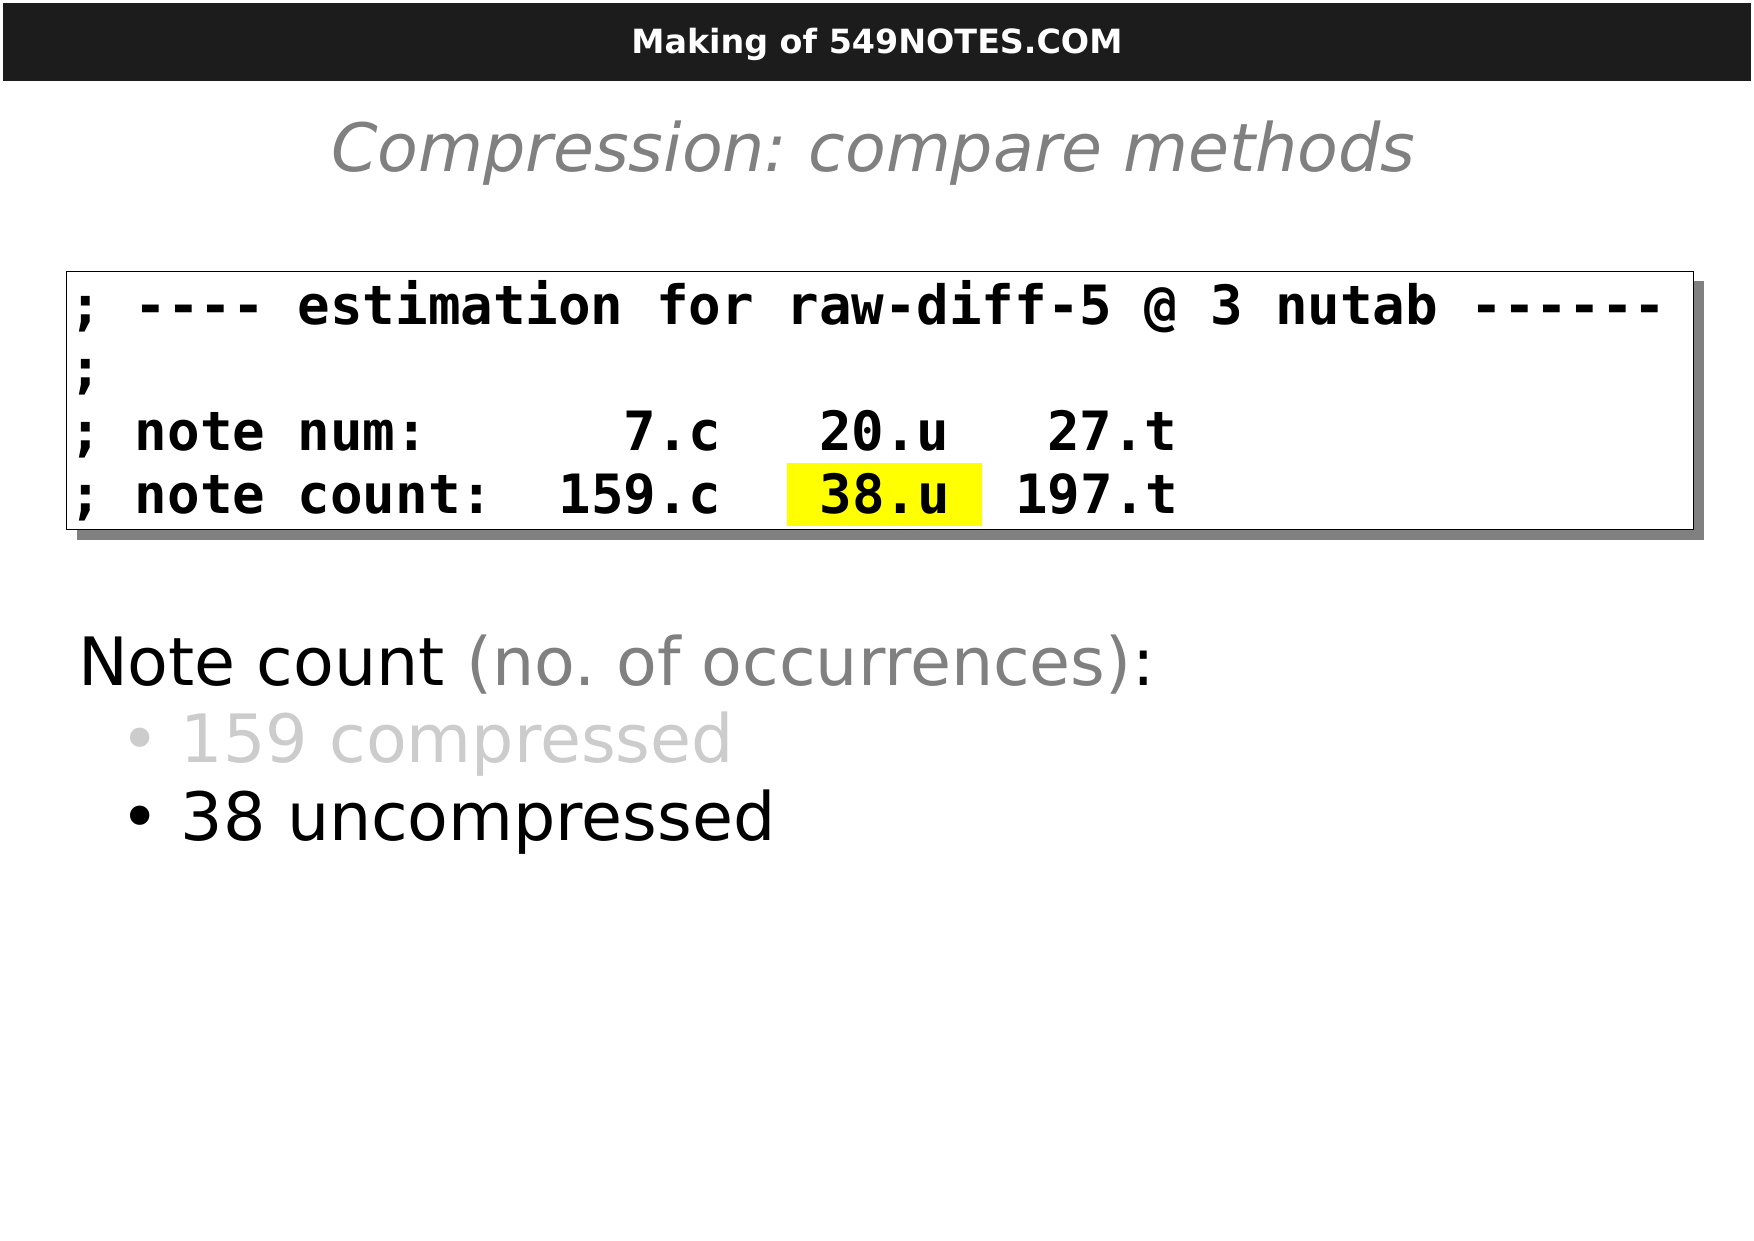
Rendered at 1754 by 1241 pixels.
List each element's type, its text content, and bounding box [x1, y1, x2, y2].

table_header ; ---- estimation for raw-diff-5 @ 3 nutab ------ ; ; note num: 7.c 20.u 27.t ; note count: 159.c 38.u 197.t [61, 265, 1709, 545]
text • 38 uncompressed [3, 778, 1751, 856]
text Note count (no. of occurrences): [3, 623, 1751, 701]
text • 159 compressed [3, 701, 1751, 778]
text Compression: compare methods [3, 110, 1751, 188]
